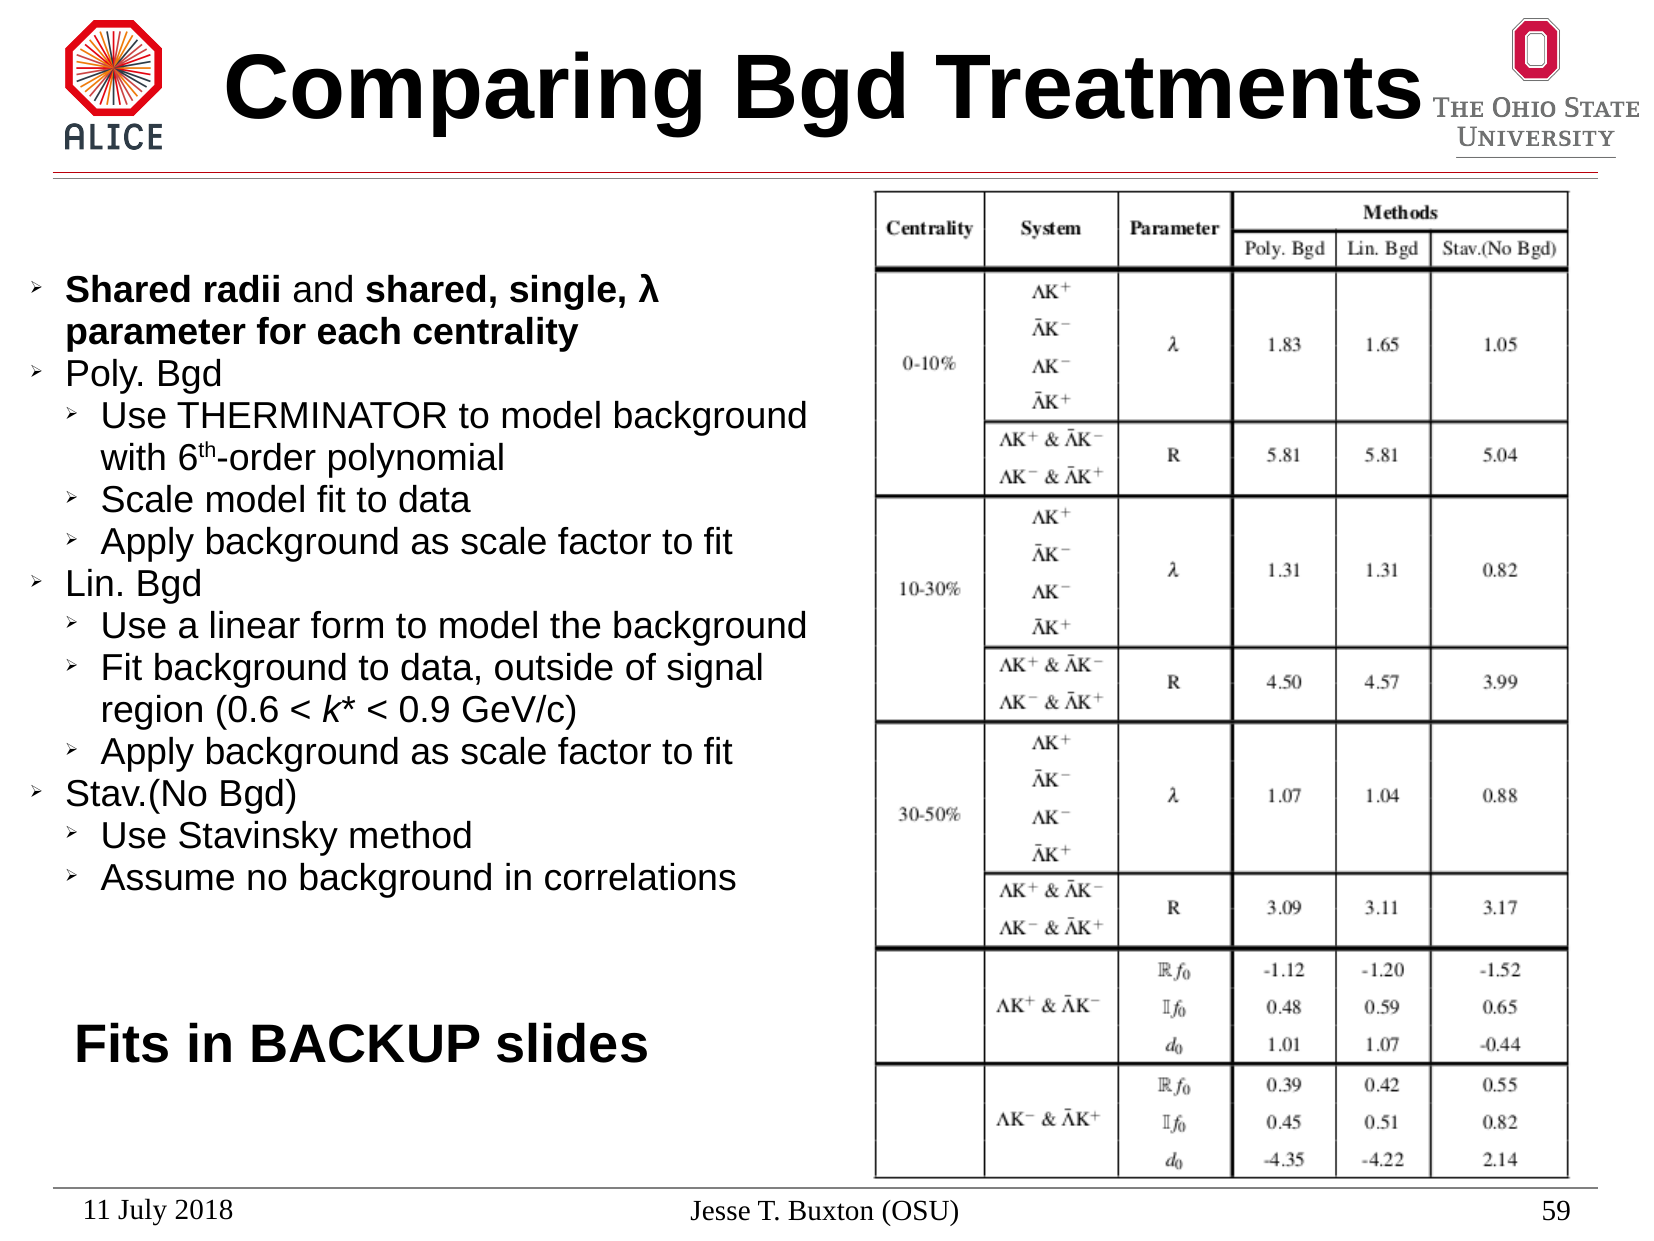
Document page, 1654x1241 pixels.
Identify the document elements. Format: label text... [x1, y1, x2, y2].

picture [869, 185, 1575, 1185]
picture [1513, 5, 1642, 171]
text_box Shared radii and shared, single, λ parameter for each centrality Poly. Bgd Use THERMINATOR to model background with 6th-order polynomial Scale model fit to data Apply background as scale factor to fit Lin. Bgd Use a linear form to model the background Fit background to data, outside of signal region (0.6 < k* < 0.9 GeV/c) Apply background as scale factor to fit Stav.(No Bgd) Use Stavinsky method Assume no background in correlations [15, 261, 856, 922]
title Comparing Bgd Treatments [137, 1, 1513, 172]
picture [65, 20, 137, 150]
text_box Fits in BACKUP slides [60, 1005, 766, 1082]
